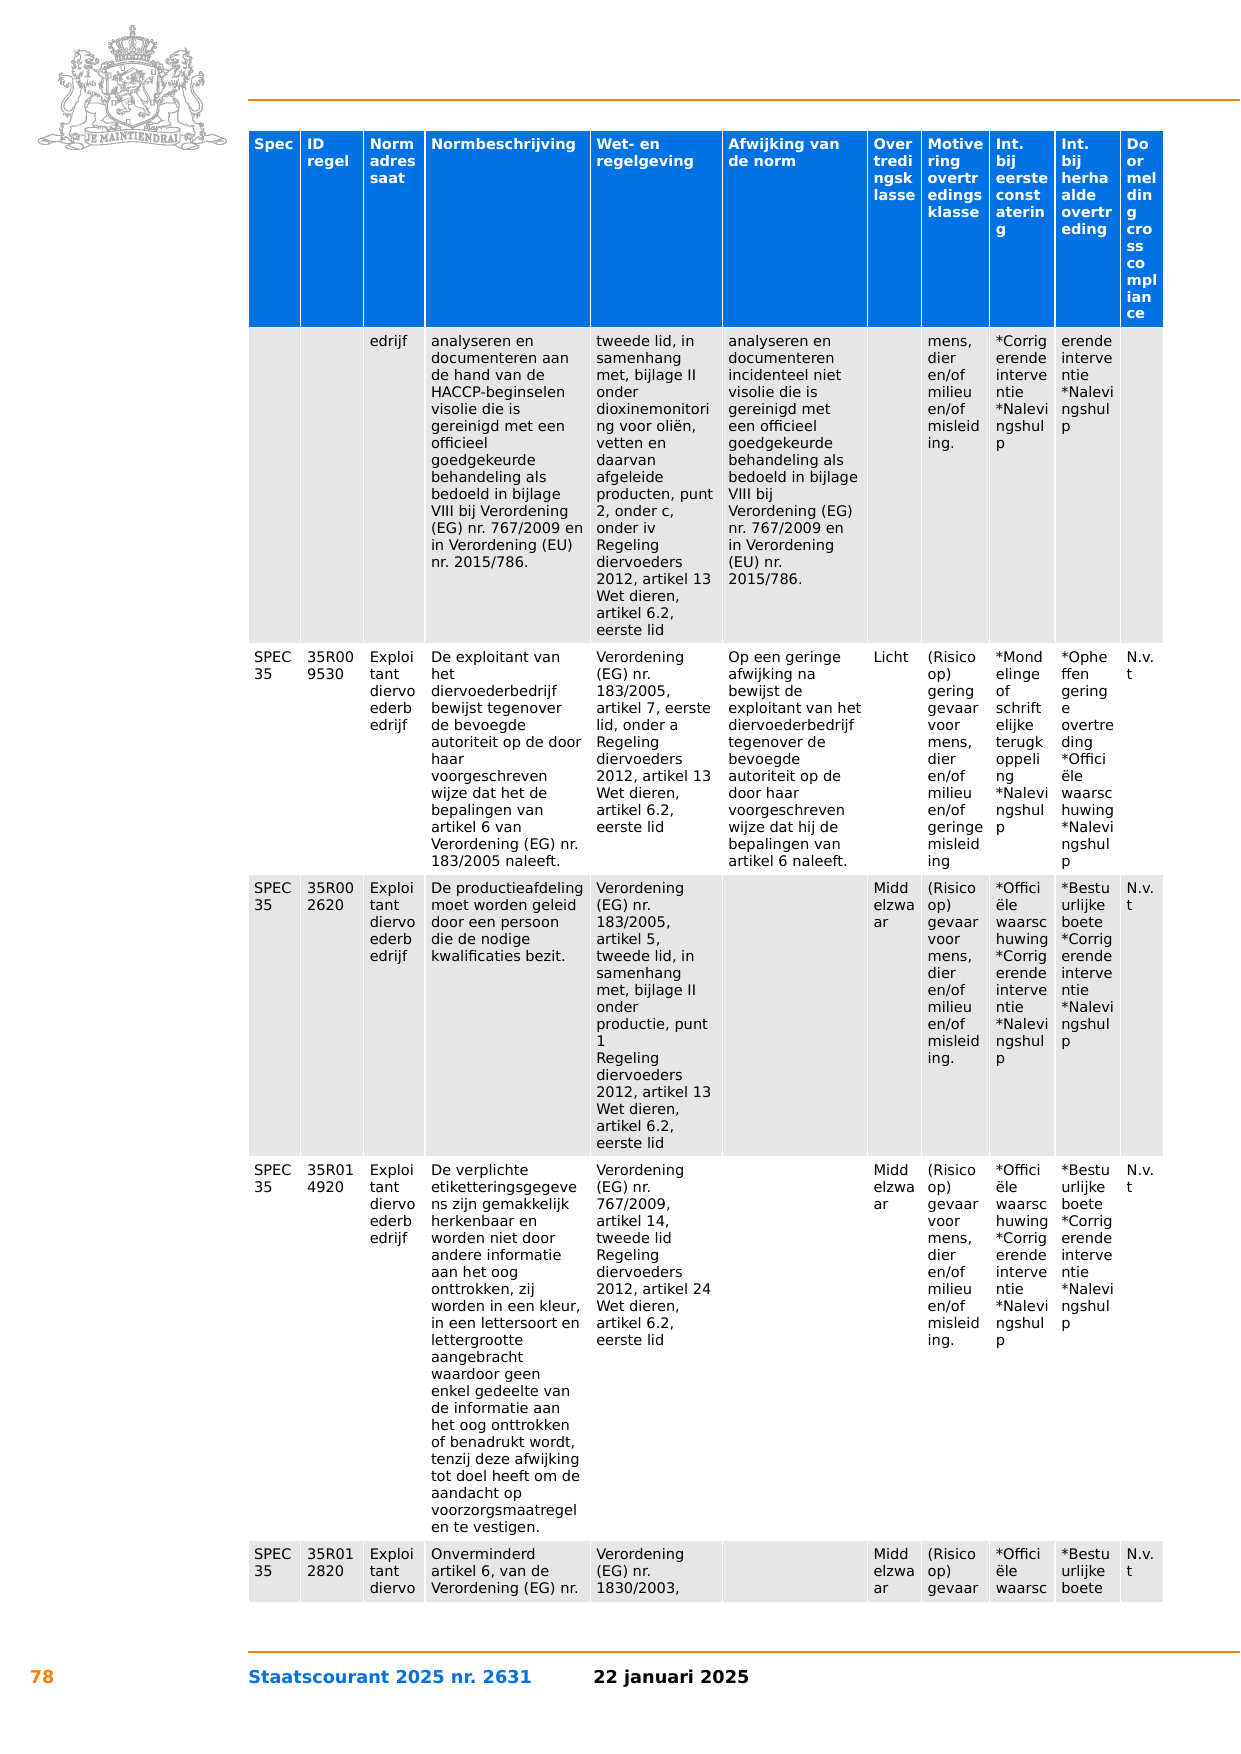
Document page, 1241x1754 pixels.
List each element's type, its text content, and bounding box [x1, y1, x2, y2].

table_cell 35R009530 [301, 644, 363, 874]
table_cell *Officiële waarschuwing *Corrigerende interventie *Nalevingshulp [990, 875, 1054, 1156]
table_cell Verordening (EG) nr. 183/2005, artikel 7, eerste lid, onder a Regeling diervoeders 2012, artikel 13 Wet dieren, artikel 6.2, eerste lid [591, 644, 722, 874]
table_header Normbeschrijving [426, 131, 590, 327]
table_cell *Opheffen geringe overtreding *Officiële waarschuwing *Nalevingshulp [1056, 644, 1120, 874]
table_cell (Risico op) gering gevaar voor mens, dier en/of milieu en/of geringe misleiding [922, 644, 989, 874]
table_cell Exploitant diervoederbedrijf [364, 644, 424, 874]
table_cell Middelzwaar [868, 1541, 921, 1602]
table_cell *Bestuurlijke boete [1056, 1541, 1120, 1602]
table_cell [301, 328, 363, 643]
table_cell *Bestuurlijke boete *Corrigerende interventie *Nalevingshulp [1056, 875, 1120, 1156]
table_cell *Bestuurlijke boete *Corrigerende interventie *Nalevingshulp [1056, 1158, 1120, 1540]
table_cell Exploitant diervo [364, 1541, 424, 1602]
table_cell Licht [868, 644, 921, 874]
table_cell De verplichte etiketteringsgegevens zijn gemakkelijk herkenbaar en worden niet door andere informatie aan het oog onttrokken, zij worden in een kleur, in een lettersoort en lettergrootte aangebracht waardoor geen enkel gedeelte van de informatie aan het oog onttrokken of benadrukt wordt, tenzij deze afwijking tot doel heeft om de aandacht op voorzorgsmaatregelen te vestigen. [426, 1158, 590, 1540]
table_cell (Risico op) gevaar [922, 1541, 989, 1602]
table_cell analyseren en documenteren incidenteel niet visolie die is gereinigd met een officieel goedgekeurde behandeling als bedoeld in bijlage VIII bij Verordening (EG) nr. 767/2009 en in Verordening (EU) nr. 2015/786. [723, 328, 867, 643]
table_cell *Officiële waarschuwing *Corrigerende interventie *Nalevingshulp [990, 1158, 1054, 1540]
table_cell Middelzwaar [868, 875, 921, 1156]
table_cell Exploitant diervoederbedrijf [364, 1158, 424, 1540]
table_header ID regel [301, 131, 363, 327]
table_cell SPEC35 [249, 1158, 300, 1540]
table_cell 35R012820 [301, 1541, 363, 1602]
table_cell [723, 875, 867, 1156]
table_cell [1121, 328, 1163, 643]
table_cell SPEC35 [249, 644, 300, 874]
table_cell N.v.t [1121, 644, 1163, 874]
table_cell N.v.t [1121, 1158, 1163, 1540]
table_cell 35R002620 [301, 875, 363, 1156]
table_header Int. bij herhaalde overtreding [1056, 131, 1120, 327]
table_cell [249, 328, 300, 643]
table_cell Onverminderd artikel 6, van de Verordening (EG) nr. [426, 1541, 590, 1602]
table_cell *Mondelinge of schriftelijke terugkoppeling *Nalevingshulp [990, 644, 1054, 874]
table_cell Verordening (EG) nr. 767/2009, artikel 14, tweede lid Regeling diervoeders 2012, artikel 24 Wet dieren, artikel 6.2, eerste lid [591, 1158, 722, 1540]
table_cell *Corrigerende interventie *Nalevingshulp [990, 328, 1054, 643]
table_cell SPEC35 [249, 875, 300, 1156]
table_cell Exploitant diervoederbedrijf [364, 875, 424, 1156]
table_cell tweede lid, in samenhang met, bijlage II onder dioxinemonitoring voor oliën, vetten en daarvan afgeleide producten, punt 2, onder c, onder iv Regeling diervoeders 2012, artikel 13 Wet dieren, artikel 6.2, eerste lid [591, 328, 722, 643]
table_cell [723, 1158, 867, 1540]
picture [38, 25, 227, 150]
table_cell N.v.t [1121, 1541, 1163, 1602]
table_cell *Officiële waarsc [990, 1541, 1054, 1602]
table_header Motivering overtredingsklasse [922, 131, 989, 327]
table_cell Verordening (EG) nr. 1830/2003, [591, 1541, 722, 1602]
table_cell (Risico op) gevaar voor mens, dier en/of milieu en/of misleiding. [922, 875, 989, 1156]
table_header Normadressaat [364, 131, 424, 327]
table_cell SPEC35 [249, 1541, 300, 1602]
table_cell De productieafdeling moet worden geleid door een persoon die de nodige kwalificaties bezit. [426, 875, 590, 1156]
table_cell mens, dier en/of milieu en/of misleiding. [922, 328, 989, 643]
table_cell Op een geringe afwijking na bewijst de exploitant van het diervoederbedrijf tegenover de bevoegde autoriteit op de door haar voorgeschreven wijze dat hij de bepalingen van artikel 6 naleeft. [723, 644, 867, 874]
table_cell edrijf [364, 328, 424, 643]
table_header Spec [249, 131, 300, 327]
table_cell erende interventie *Nalevingshulp [1056, 328, 1120, 643]
table_cell De exploitant van het diervoederbedrijf bewijst tegenover de bevoegde autoriteit op de door haar voorgeschreven wijze dat het de bepalingen van artikel 6 van Verordening (EG) nr. 183/2005 naleeft. [426, 644, 590, 874]
table_cell Verordening (EG) nr. 183/2005, artikel 5, tweede lid, in samenhang met, bijlage II onder productie, punt 1 Regeling diervoeders 2012, artikel 13 Wet dieren, artikel 6.2, eerste lid [591, 875, 722, 1156]
table_cell analyseren en documenteren aan de hand van de HACCP-beginselen visolie die is gereinigd met een officieel goedgekeurde behandeling als bedoeld in bijlage VIII bij Verordening (EG) nr. 767/2009 en in Verordening (EU) nr. 2015/786. [426, 328, 590, 643]
table_cell [868, 328, 921, 643]
table_cell N.v.t [1121, 875, 1163, 1156]
table_header Doormelding cross compliance [1121, 131, 1163, 327]
table_cell Middelzwaar [868, 1158, 921, 1540]
table_header Afwijking van de norm [723, 131, 867, 327]
table_header Overtredingsklasse [868, 131, 921, 327]
table_header Wet- en regelgeving [591, 131, 722, 327]
table_cell 35R014920 [301, 1158, 363, 1540]
table_cell [723, 1541, 867, 1602]
table_header Int. bij eerste constatering [990, 131, 1054, 327]
table_cell (Risico op) gevaar voor mens, dier en/of milieu en/of misleiding. [922, 1158, 989, 1540]
